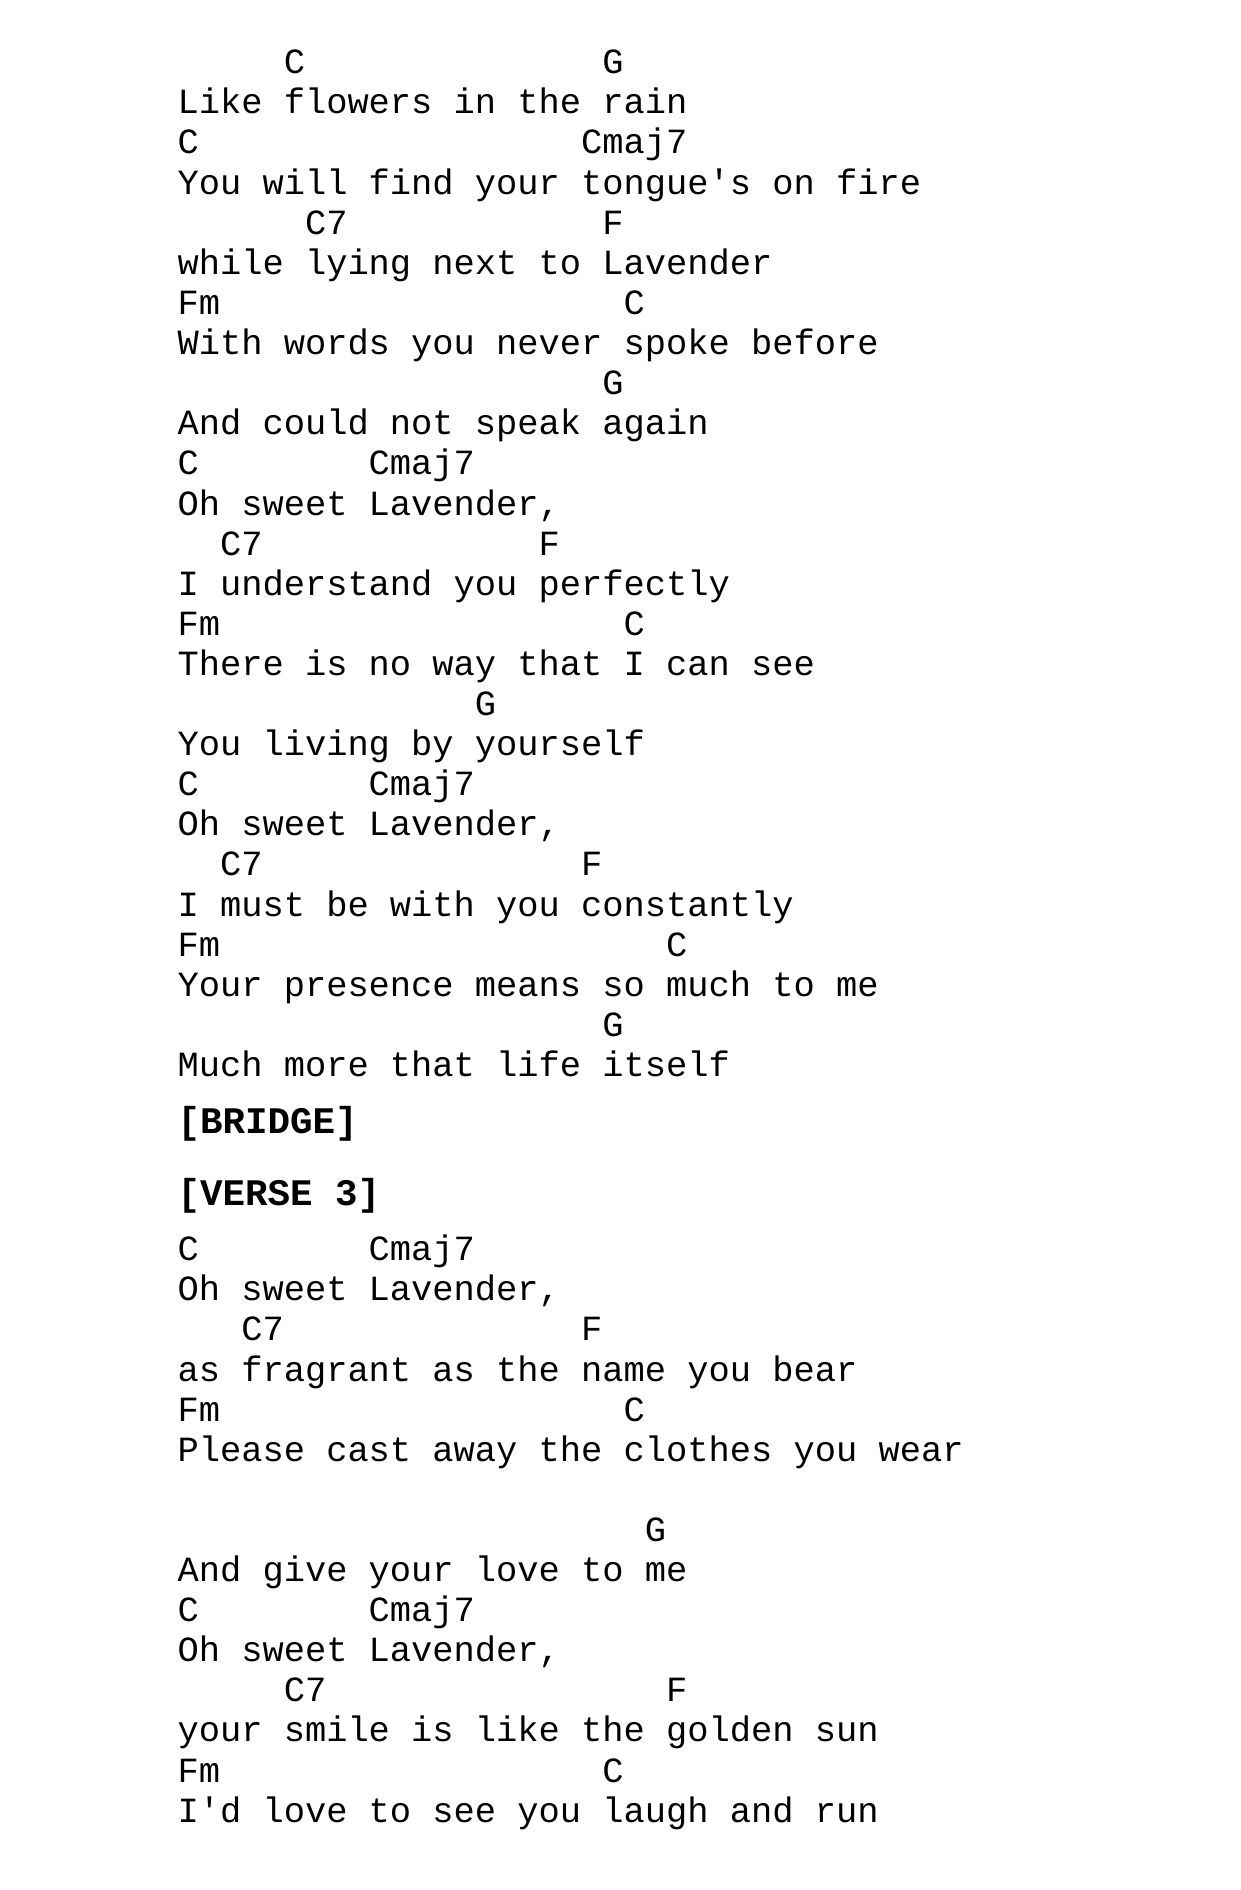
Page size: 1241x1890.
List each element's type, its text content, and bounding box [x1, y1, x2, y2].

text I must be with you constantly [177, 886, 1196, 927]
text Oh sweet Lavender, [177, 806, 1196, 846]
subtitle [BRIDGE] [177, 1102, 1196, 1144]
text I understand you perfectly [177, 566, 1196, 606]
text C G [177, 44, 1196, 84]
text Fm C [177, 927, 1196, 967]
text your smile is like the golden sun [177, 1712, 1196, 1752]
text C7 F [177, 1311, 1196, 1351]
text G [177, 365, 1196, 405]
text And could not speak again [177, 405, 1196, 445]
text Much more that life itself [177, 1047, 1196, 1087]
text as fragrant as the name you bear [177, 1351, 1196, 1392]
text Fm C [177, 285, 1196, 325]
text Fm C [177, 1392, 1196, 1432]
text G [177, 1007, 1196, 1047]
subtitle [VERSE 3] [177, 1174, 1196, 1216]
text Oh sweet Lavender, [177, 485, 1196, 526]
text C7 F [177, 526, 1196, 566]
text C Cmaj7 [177, 124, 1196, 164]
text Fm C [177, 1752, 1196, 1793]
text while lying next to Lavender [177, 245, 1196, 285]
text Like flowers in the rain [177, 84, 1196, 124]
text C7 F [177, 846, 1196, 886]
text You living by yourself [177, 726, 1196, 766]
text G [177, 1512, 1196, 1552]
text There is no way that I can see [177, 646, 1196, 686]
text I'd love to see you laugh and run [177, 1793, 1196, 1833]
text Oh sweet Lavender, [177, 1271, 1196, 1311]
text C Cmaj7 [177, 766, 1196, 806]
text Please cast away the clothes you wear [177, 1432, 1196, 1472]
text G [177, 686, 1196, 726]
text C Cmaj7 [177, 1231, 1196, 1271]
text C7 F [177, 205, 1196, 245]
text C7 F [177, 1672, 1196, 1712]
text With words you never spoke before [177, 325, 1196, 365]
text Oh sweet Lavender, [177, 1632, 1196, 1672]
text Fm C [177, 606, 1196, 646]
text C Cmaj7 [177, 1592, 1196, 1632]
text And give your love to me [177, 1552, 1196, 1592]
text Your presence means so much to me [177, 967, 1196, 1007]
text C Cmaj7 [177, 445, 1196, 485]
text You will find your tongue's on fire [177, 164, 1196, 205]
